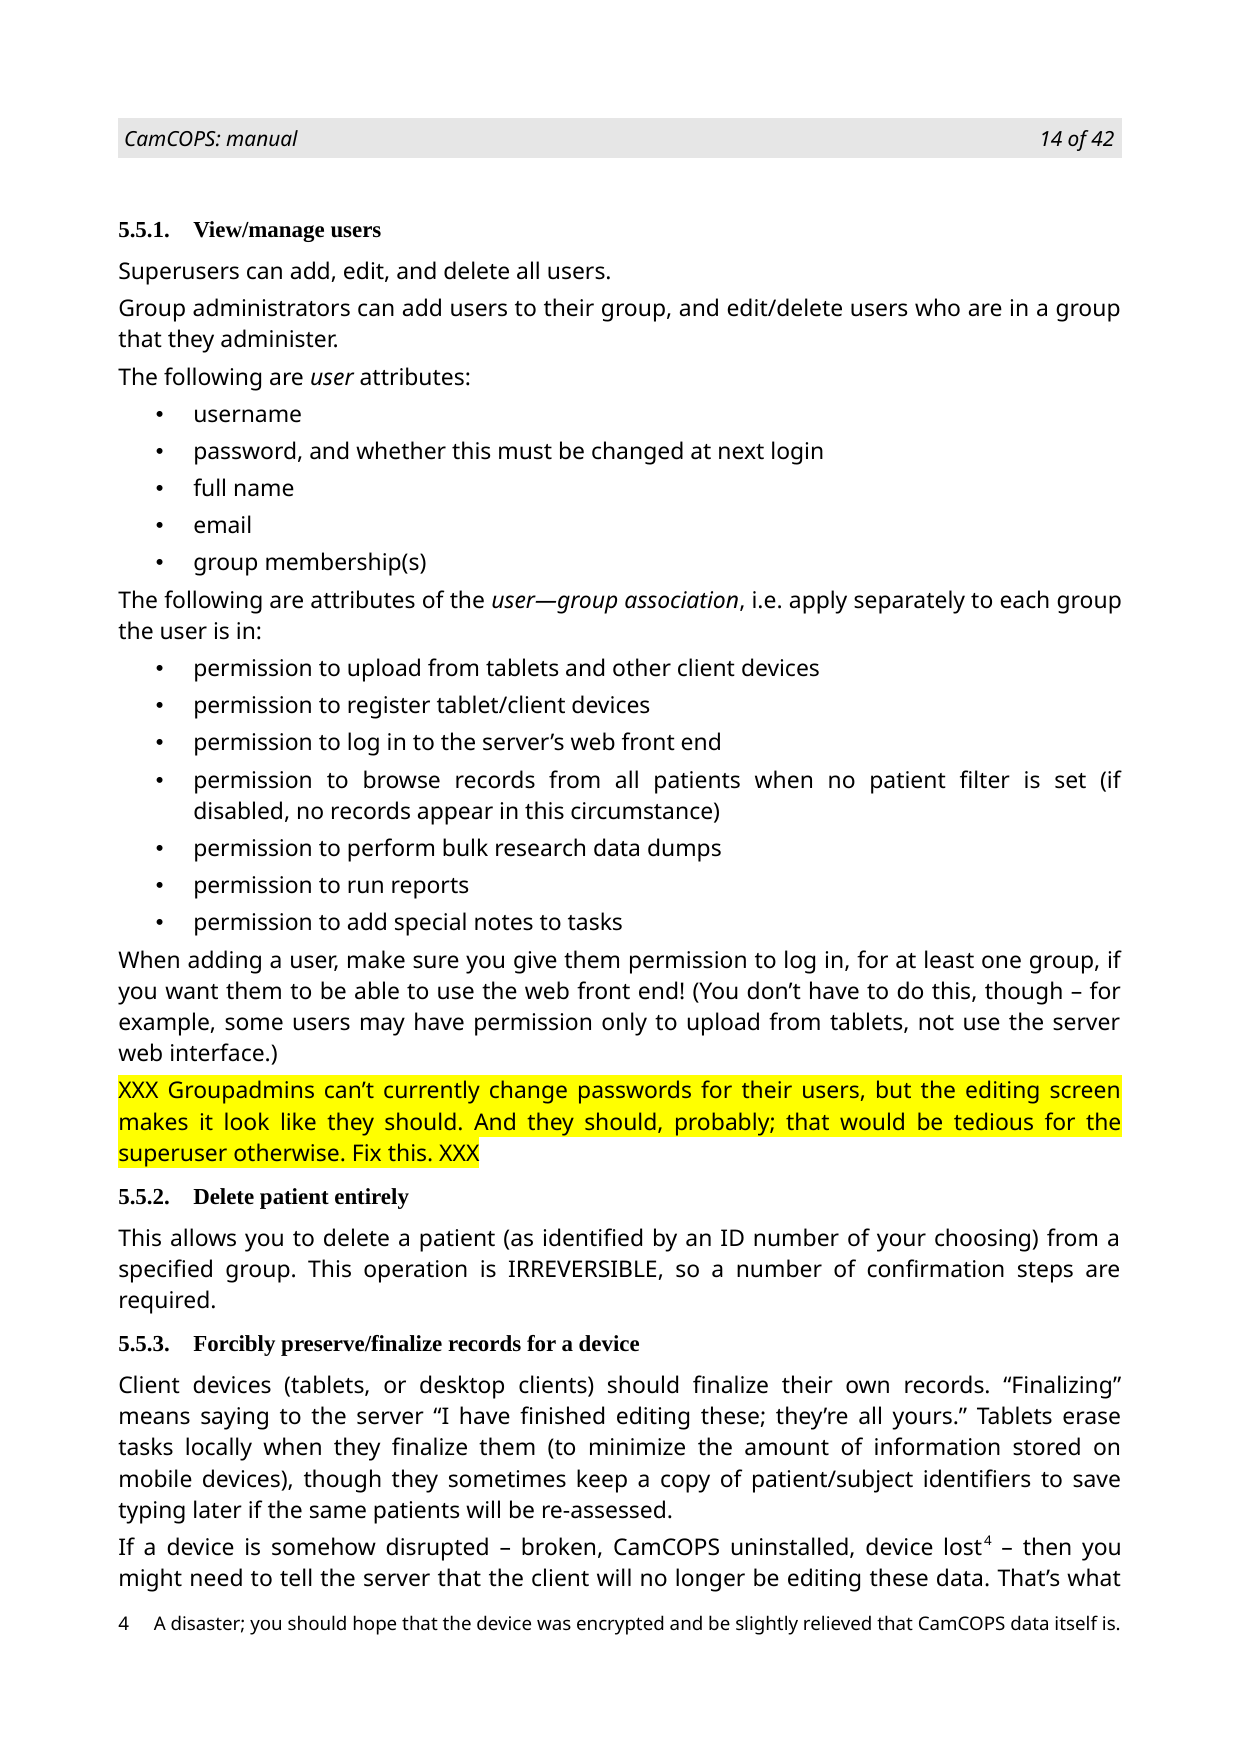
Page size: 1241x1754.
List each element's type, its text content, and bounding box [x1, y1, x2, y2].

subtitle Delete patient entirely [118, 1183, 1122, 1209]
text The following are user attributes: [118, 360, 1122, 392]
list username [156, 398, 1122, 429]
list group membership(s) [156, 546, 1122, 578]
text If a device is somehow disrupted – broken, CamCOPS uninstalled, device lost – then you might need to tell the server that the client will no longer be editing these data. That’s what [118, 1531, 1122, 1593]
list permission to add special notes to tasks [156, 906, 1122, 938]
list permission to register tablet/client devices [156, 689, 1122, 720]
text The following are attributes of the user—group association, i.e. apply separately to each group the user is in: [118, 583, 1122, 646]
list permission to run reports [156, 869, 1122, 900]
list permission to perform bulk research data dumps [156, 832, 1122, 863]
text Group administrators can add users to their group, and edit/delete users who are in a group that they administer. [118, 292, 1122, 354]
text A disaster; you should hope that the device was encrypted and be slightly relieved that CamCOPS data itself is. [118, 1610, 1122, 1636]
subtitle View/manage users [118, 216, 1122, 242]
text Superusers can add, edit, and delete all users. [118, 255, 1122, 286]
list permission to log in to the server’s web front end [156, 726, 1122, 758]
list permission to browse records from all patients when no patient filter is set (if disabled, no records appear in this circumstance) [156, 763, 1122, 826]
text This allows you to delete a patient (as identified by an ID number of your choosing) from a specified group. This operation is IRREVERSIBLE, so a number of confirmation steps are required. [118, 1222, 1122, 1315]
subtitle Forcibly preserve/finalize records for a device [118, 1330, 1122, 1356]
text Client devices (tablets, or desktop clients) should finalize their own records. “Finalizing” means saying to the server “I have finished editing these; they’re all yours.” Tablets erase tasks locally when they finalize them (to minimize the amount of information stored on mobile devices), though they sometimes keep a copy of patient/subject identifiers to save typing later if the same patients will be re-assessed. [118, 1369, 1122, 1525]
list email [156, 509, 1122, 540]
list permission to upload from tablets and other client devices [156, 652, 1122, 683]
text XXX Groupadmins can’t currently change passwords for their users, but the editing screen makes it look like they should. And they should, probably; that would be tedious for the superuser otherwise. Fix this. XXX [118, 1074, 1122, 1168]
text When adding a user, make sure you give them permission to log in, for at least one group, if you want them to be able to use the web front end! (You don’t have to do this, though – for example, some users may have permission only to upload from tablets, not use the server web interface.) [118, 943, 1122, 1068]
list full name [156, 472, 1122, 503]
list password, and whether this must be changed at next login [156, 435, 1122, 466]
